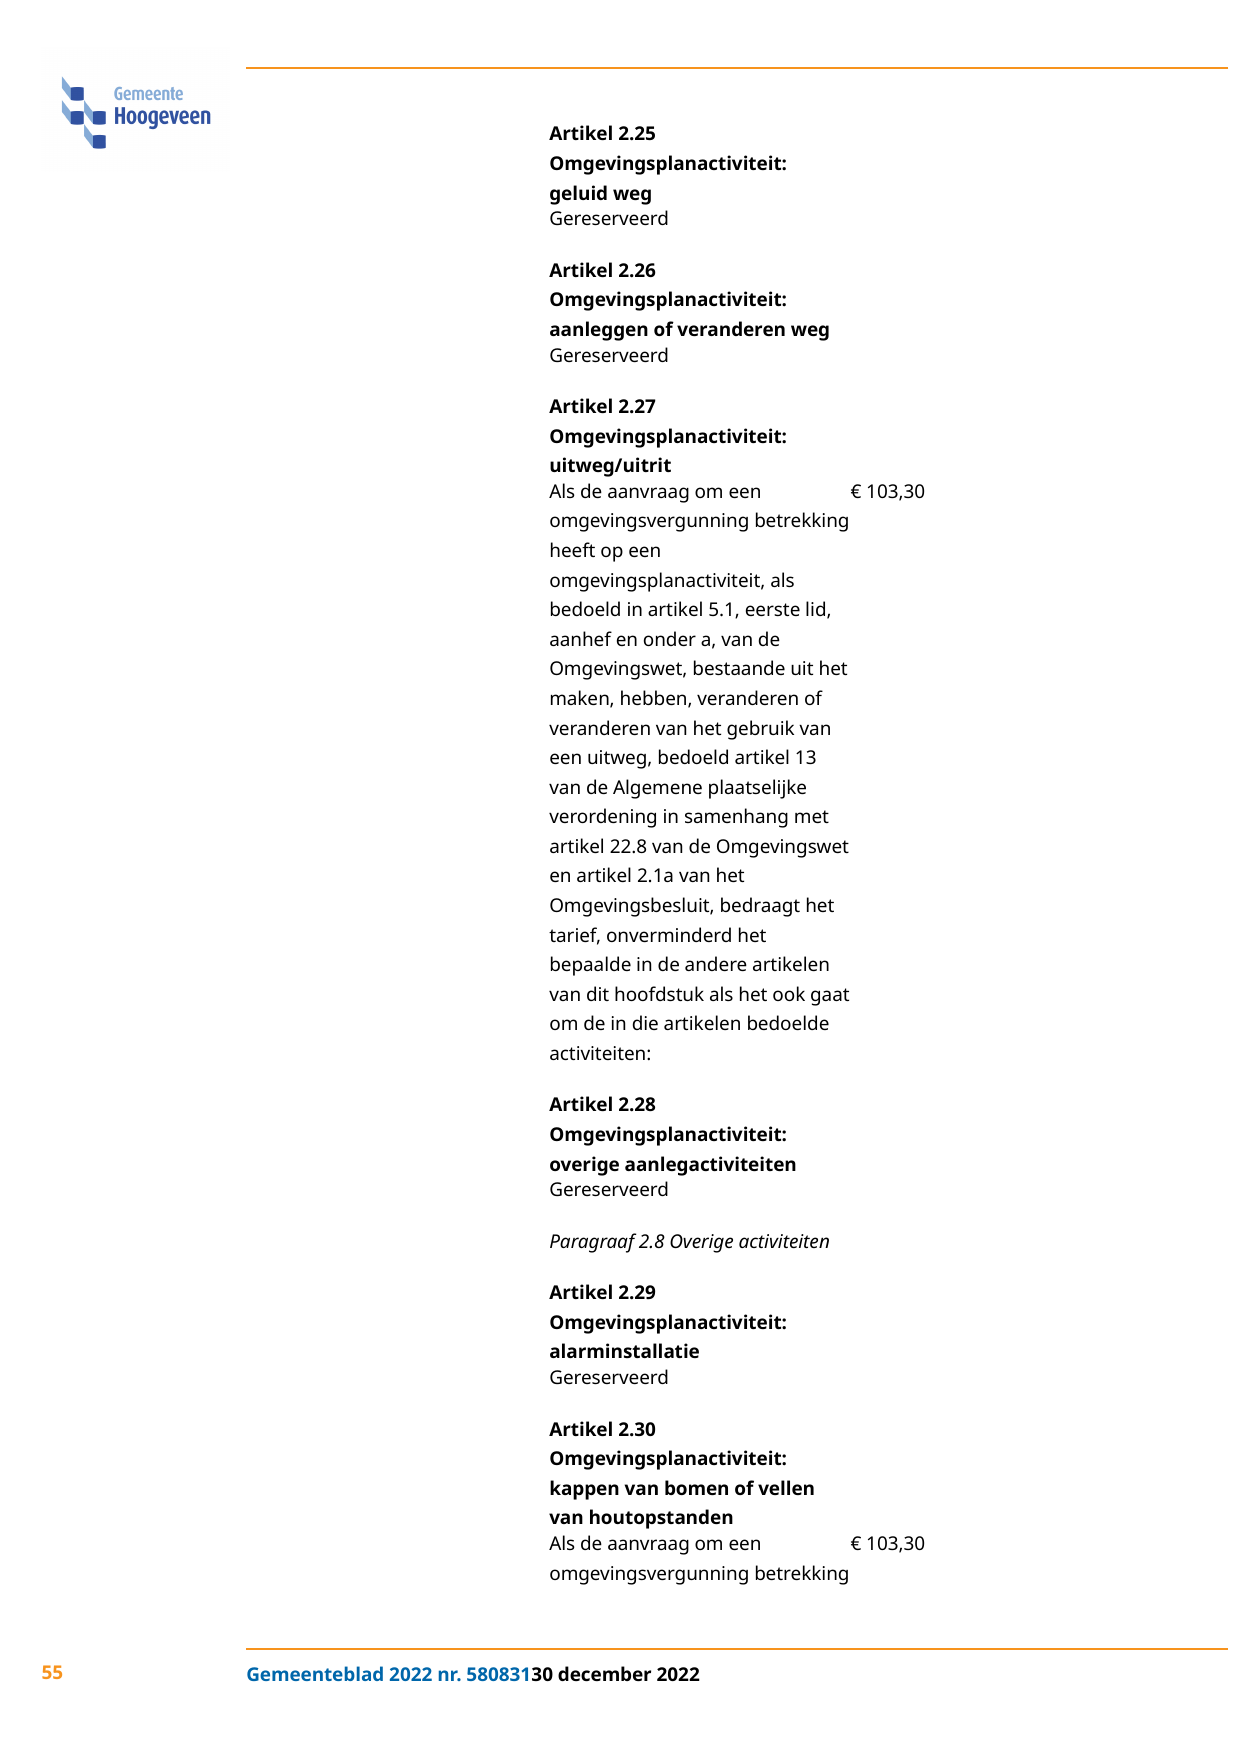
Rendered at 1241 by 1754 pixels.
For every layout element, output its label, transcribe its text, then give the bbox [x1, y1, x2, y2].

table_cell Artikel 2.28 Omgevingsplanactiviteit: overige aanlegactiviteiten [549, 1092, 850, 1177]
table_cell [248, 1254, 549, 1279]
table_cell [248, 393, 549, 478]
table_cell [850, 257, 1152, 342]
table_cell [248, 1092, 549, 1177]
table_cell [248, 1364, 549, 1390]
table_cell [248, 1416, 549, 1530]
table_cell Artikel 2.29 Omgevingsplanactiviteit: alarminstallatie [549, 1280, 850, 1364]
table_cell Gereserveerd [549, 342, 850, 367]
table_cell Artikel 2.27 Omgevingsplanactiviteit: uitweg/uitrit [549, 393, 850, 478]
table_cell [850, 95, 1152, 121]
table_cell € 103,30 [850, 1530, 1152, 1586]
table_cell [248, 205, 549, 231]
table_cell Gereserveerd [549, 205, 850, 231]
table_cell Artikel 2.26 Omgevingsplanactiviteit: aanleggen of veranderen weg [549, 257, 850, 342]
table_cell Gereserveerd [549, 1364, 850, 1390]
table_cell Paragraaf 2.8 Overige activiteiten [549, 1228, 850, 1254]
table_cell [248, 368, 549, 393]
table_cell [549, 1202, 850, 1228]
table_cell [850, 1280, 1152, 1364]
table_cell [850, 1202, 1152, 1228]
table_cell [549, 1066, 850, 1092]
table_cell [248, 1177, 549, 1202]
table_cell [850, 1066, 1152, 1092]
table_cell [549, 368, 850, 393]
table_cell [850, 342, 1152, 367]
table_cell [850, 1092, 1152, 1177]
table_cell [850, 1390, 1152, 1416]
table_cell [248, 1202, 549, 1228]
table_cell [850, 1364, 1152, 1390]
table_cell [248, 1280, 549, 1364]
table_cell [248, 1530, 549, 1586]
table_cell [248, 1066, 549, 1092]
table_cell [850, 1177, 1152, 1202]
table_cell [850, 1228, 1152, 1254]
table_cell [549, 1254, 850, 1279]
table_cell [248, 121, 549, 205]
table_cell [248, 1390, 549, 1416]
table_cell [850, 368, 1152, 393]
table_cell Artikel 2.30 Omgevingsplanactiviteit: kappen van bomen of vellen van houtopstanden [549, 1416, 850, 1530]
table_cell [850, 205, 1152, 231]
table_cell Als de aanvraag om een omgevingsvergunning betrekking heeft op een omgevingsplanactiviteit, als bedoeld in artikel 5.1, eerste lid, aanhef en onder a, van de Omgevingswet, bestaande uit het maken, hebben, veranderen of veranderen van het gebruik van een uitweg, bedoeld artikel 13 van de Algemene plaatselijke verordening in samenhang met artikel 22.8 van de Omgevingswet en artikel 2.1a van het Omgevingsbesluit, bedraagt het tarief, onverminderd het bepaalde in de andere artikelen van dit hoofdstuk als het ook gaat om de in die artikelen bedoelde activiteiten: [549, 478, 850, 1066]
table_cell [248, 257, 549, 342]
table_cell [248, 342, 549, 367]
table_cell € 103,30 [850, 478, 1152, 1066]
table_cell [248, 478, 549, 1066]
table_cell [850, 121, 1152, 205]
table_cell Artikel 2.25 Omgevingsplanactiviteit: geluid weg [549, 121, 850, 205]
table_cell [549, 1390, 850, 1416]
table_cell Gereserveerd [549, 1177, 850, 1202]
table_cell [850, 1254, 1152, 1279]
table_cell [549, 231, 850, 257]
table_cell [248, 231, 549, 257]
table_cell [850, 231, 1152, 257]
table_cell [248, 95, 549, 121]
table_cell [549, 95, 850, 121]
table_cell [850, 393, 1152, 478]
table_cell [850, 1416, 1152, 1530]
table_cell [248, 1228, 549, 1254]
table_cell Als de aanvraag om een omgevingsvergunning betrekking [549, 1530, 850, 1586]
picture [41, 47, 231, 172]
